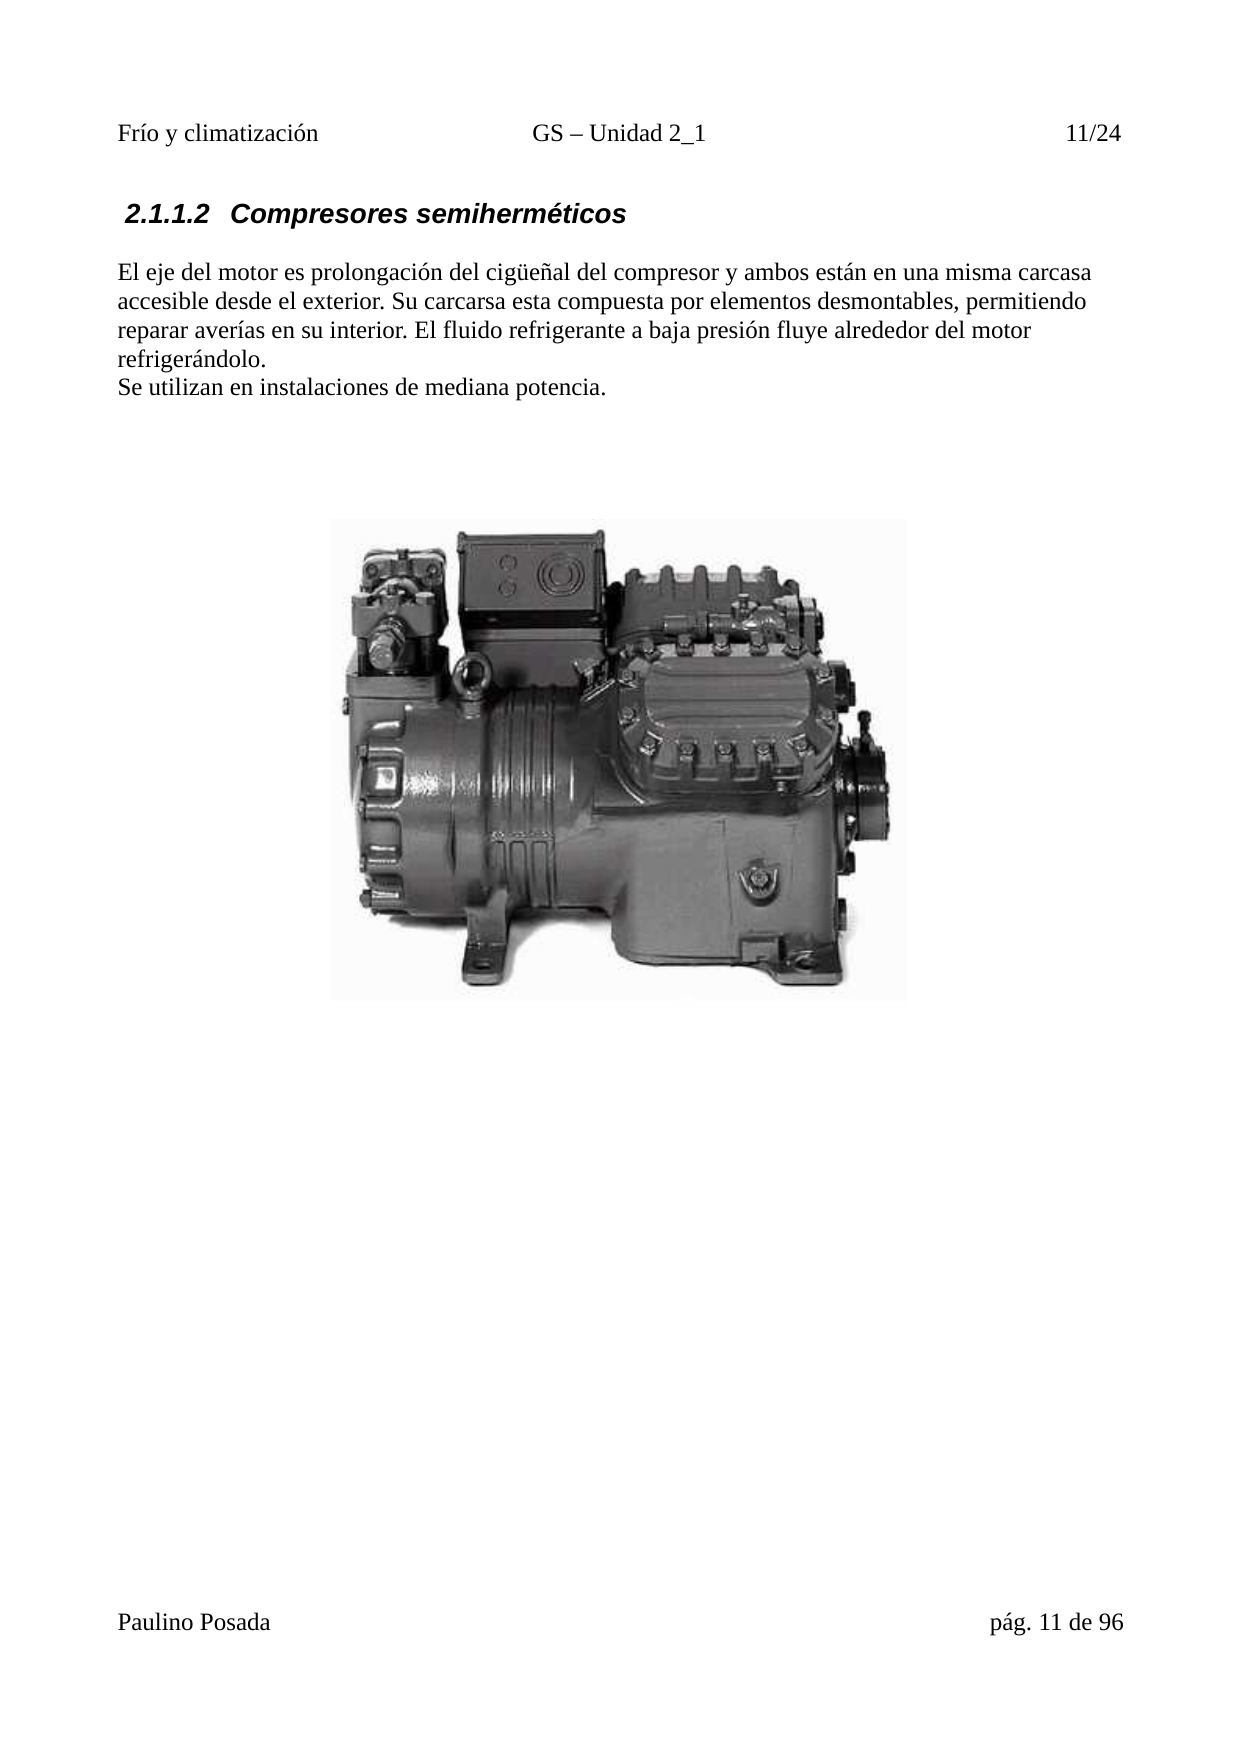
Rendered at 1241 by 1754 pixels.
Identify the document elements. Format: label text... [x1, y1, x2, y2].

text Se utilizan en instalaciones de mediana potencia. [117, 372, 1123, 401]
picture [330, 519, 909, 1009]
text El eje del motor es prolongación del cigüeñal del compresor y ambos están en una misma carcasa accesible desde el exterior. Su carcarsa esta compuesta por elementos desmontables, permitiendo reparar averías en su interior. El fluido refrigerante a baja presión fluye alrededor del motor refrigerándolo. [117, 257, 1123, 372]
subtitle Compresores semiherméticos [117, 197, 1123, 229]
